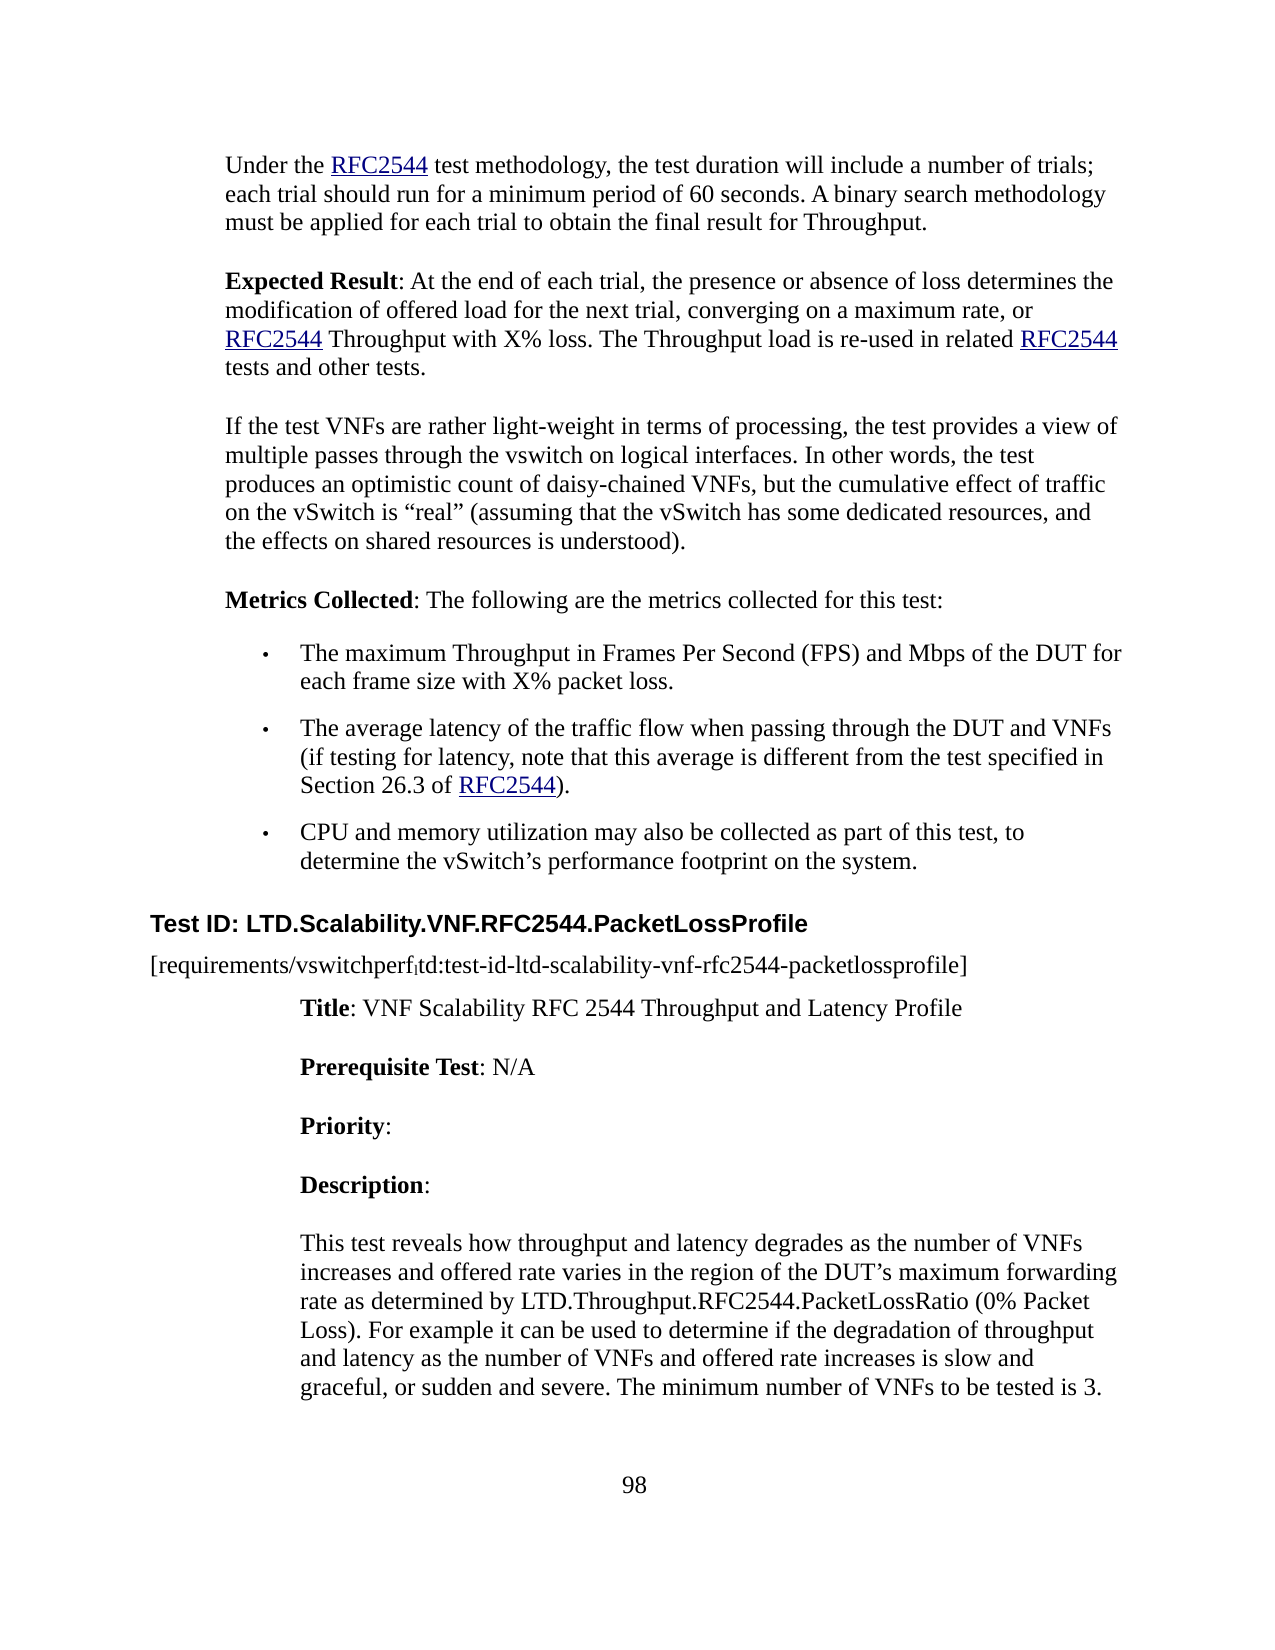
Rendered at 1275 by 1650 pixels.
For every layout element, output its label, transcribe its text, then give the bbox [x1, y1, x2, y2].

list The average latency of the traffic flow when passing through the DUT and VNFs (if testing for latency, note that this average is different from the test specified in Section 26.3 of RFC2544). [262, 713, 1125, 799]
list The maximum Throughput in Frames Per Second (FPS) and Mbps of the DUT for each frame size with X% packet loss. [262, 638, 1125, 695]
list CPU and memory utilization may also be collected as part of this test, to determine the vSwitch’s performance footprint on the system. [262, 817, 1125, 875]
text Expected Result: At the end of each trial, the presence or absence of loss determines the modification of offered load for the next trial, converging on a maximum rate, or RFC2544 Throughput with X% loss. The Throughput load is re-used in related RFC2544 tests and other tests. [225, 266, 1125, 381]
text Metrics Collected: The following are the metrics collected for this test: [225, 585, 1125, 614]
text If the test VNFs are rather light-weight in terms of processing, the test provides a view of multiple passes through the vswitch on logical interfaces. In other words, the test produces an optimistic count of daisy-chained VNFs, but the cumulative effect of traffic on the vSwitch is “real” (assuming that the vSwitch has some dedicated resources, and the effects on shared resources is understood). [225, 411, 1125, 555]
text Under the RFC2544 test methodology, the test duration will include a number of trials; each trial should run for a minimum period of 60 seconds. A binary search methodology must be applied for each trial to obtain the final result for Throughput. [225, 150, 1125, 236]
text Description: [300, 1170, 1125, 1198]
text Title: VNF Scalability RFC 2544 Throughput and Latency Profile [300, 993, 1125, 1022]
text Priority: [300, 1111, 1125, 1140]
text Prerequisite Test: N/A [300, 1052, 1125, 1081]
subtitle Test ID: LTD.Scalability.VNF.RFC2544.PacketLossProfile [150, 909, 1125, 937]
text This test reveals how throughput and latency degrades as the number of VNFs increases and offered rate varies in the region of the DUT’s maximum forwarding rate as determined by LTD.Throughput.RFC2544.PacketLossRatio (0% Packet Loss). For example it can be used to determine if the degradation of throughput and latency as the number of VNFs and offered rate increases is slow and graceful, or sudden and severe. The minimum number of VNFs to be tested is 3. [300, 1228, 1125, 1401]
text [requirements/vswitchperfltd:test-id-ltd-scalability-vnf-rfc2544-packetlossprofile] [150, 950, 1125, 978]
